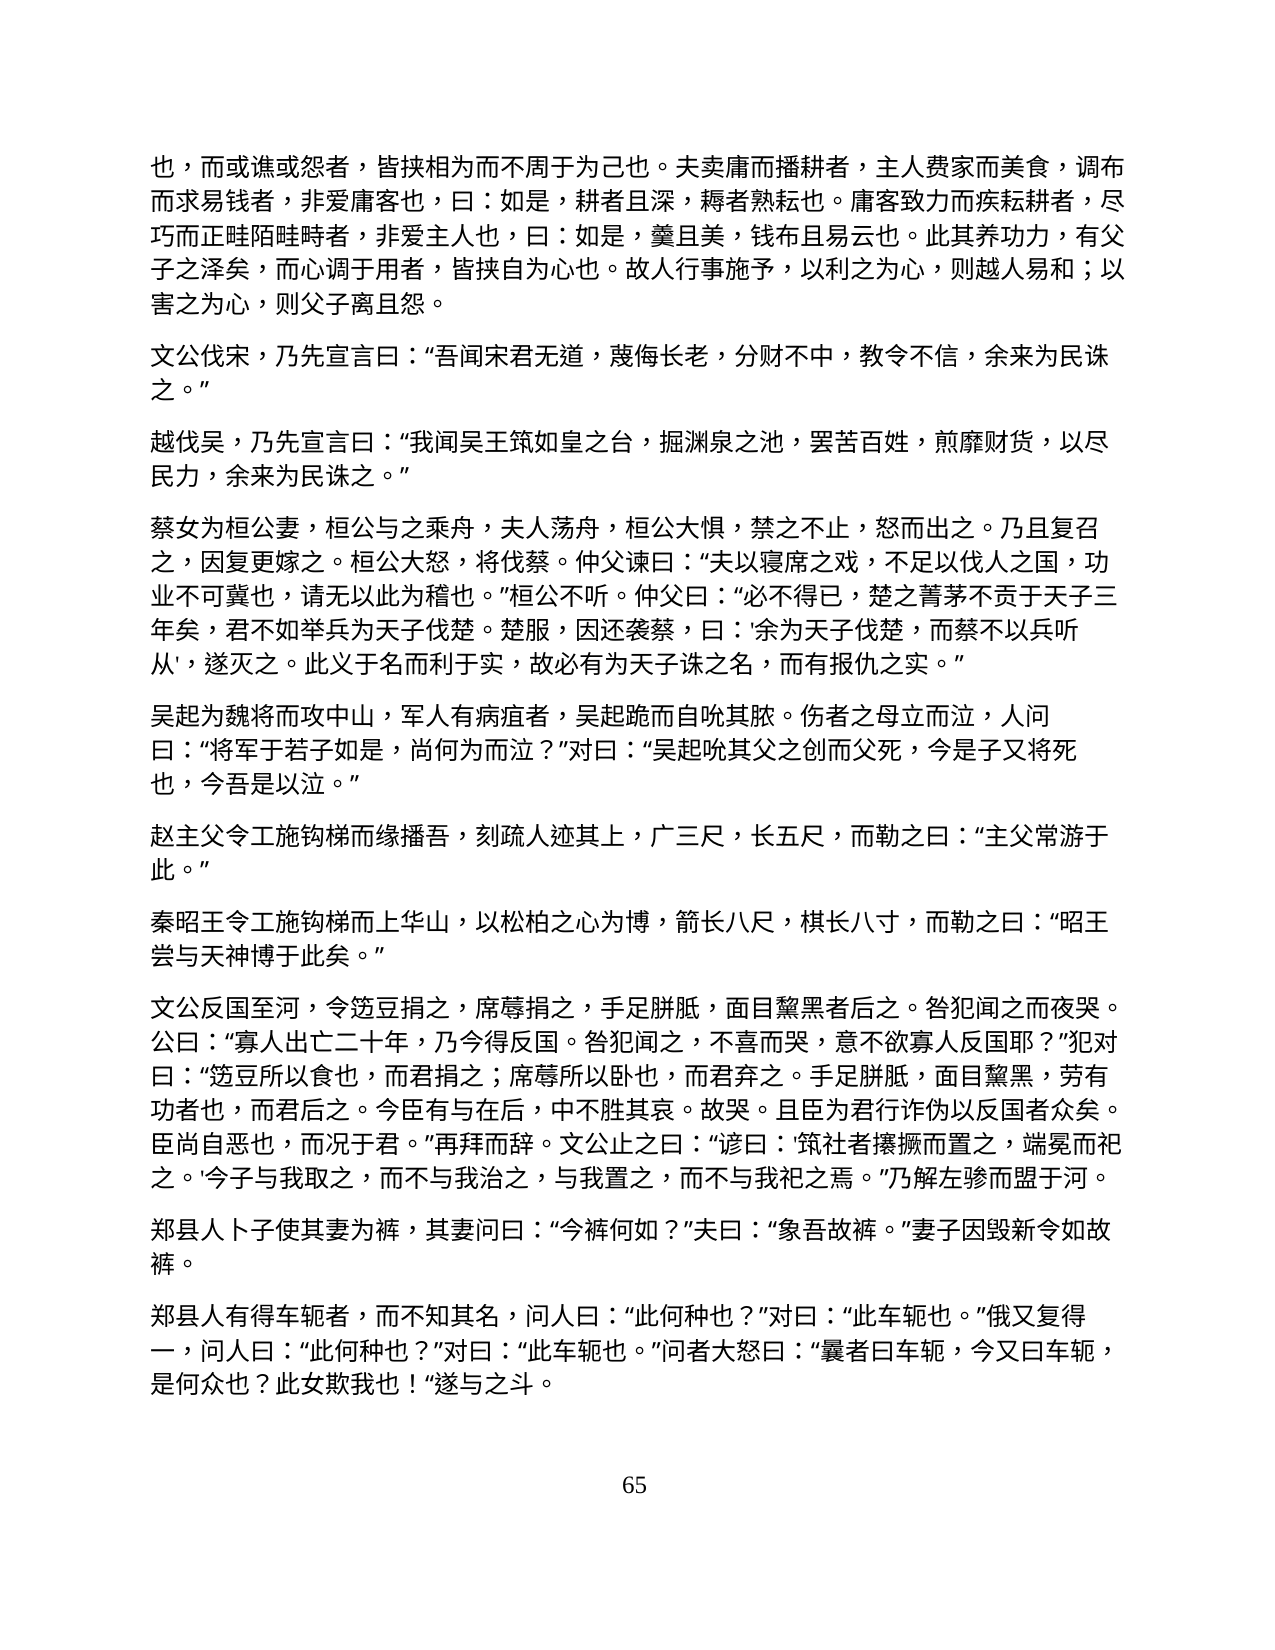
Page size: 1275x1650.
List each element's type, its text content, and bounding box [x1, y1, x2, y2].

text 文公反国至河，令笾豆捐之，席蓐捐之，手足胼胝，面目黧黑者后之。咎犯闻之而夜哭。公曰：“寡人出亡二十年，乃今得反国。咎犯闻之，不喜而哭，意不欲寡人反国耶？”犯对曰：“笾豆所以食也，而君捐之；席蓐所以卧也，而君弃之。手足胼胝，面目黧黑，劳有功者也，而君后之。今臣有与在后，中不胜其哀。故哭。且臣为君行诈伪以反国者众矣。臣尚自恶也，而况于君。”再拜而辞。文公止之曰：“谚曰：'筑社者攐撅而置之，端冕而祀之。'今子与我取之，而不与我治之，与我置之，而不与我祀之焉。”乃解左骖而盟于河。 [150, 991, 1125, 1195]
text 也，而或谯或怨者，皆挟相为而不周于为己也。夫卖庸而播耕者，主人费家而美食，调布而求易钱者，非爱庸客也，曰：如是，耕者且深，耨者熟耘也。庸客致力而疾耘耕者，尽巧而正畦陌畦畤者，非爱主人也，曰：如是，羹且美，钱布且易云也。此其养功力，有父子之泽矣，而心调于用者，皆挟自为心也。故人行事施予，以利之为心，则越人易和；以害之为心，则父子离且怨。 [150, 150, 1125, 320]
text 郑县人有得车轭者，而不知其名，问人曰：“此何种也？”对曰：“此车轭也。”俄又复得一，问人曰：“此何种也？”对曰：“此车轭也。”问者大怒曰：“曩者曰车轭，今又曰车轭，是何众也？此女欺我也！“遂与之斗。 [150, 1299, 1125, 1401]
text 文公伐宋，乃先宣言曰：“吾闻宋君无道，蔑侮长老，分财不中，教令不信，余来为民诛之。” [150, 338, 1125, 406]
text 赵主父令工施钩梯而缘播吾，刻疏人迹其上，广三尺，长五尺，而勒之曰：“主父常游于此。” [150, 819, 1125, 887]
text 郑县人卜子使其妻为裤，其妻问曰：“今裤何如？”夫曰：“象吾故裤。”妻子因毁新令如故裤。 [150, 1213, 1125, 1281]
text 蔡女为桓公妻，桓公与之乘舟，夫人荡舟，桓公大惧，禁之不止，怒而出之。乃且复召之，因复更嫁之。桓公大怒，将伐蔡。仲父谏曰：“夫以寝席之戏，不足以伐人之国，功业不可冀也，请无以此为稽也。”桓公不听。仲父曰：“必不得已，楚之菁茅不贡于天子三年矣，君不如举兵为天子伐楚。楚服，因还袭蔡，曰：'余为天子伐楚，而蔡不以兵听从'，遂灭之。此义于名而利于实，故必有为天子诛之名，而有报仇之实。” [150, 510, 1125, 681]
text 越伐吴，乃先宣言曰：“我闻吴王筑如皇之台，掘渊泉之池，罢苦百姓，煎靡财货，以尽民力，余来为民诛之。” [150, 424, 1125, 492]
text 吴起为魏将而攻中山，军人有病疽者，吴起跪而自吮其脓。伤者之母立而泣，人问曰：“将军于若子如是，尚何为而泣？”对曰：“吴起吮其父之创而父死，今是子又将死也，今吾是以泣。” [150, 698, 1125, 801]
text 秦昭王令工施钩梯而上华山，以松柏之心为博，箭长八尺，棋长八寸，而勒之曰：“昭王尝与天神博于此矣。” [150, 905, 1125, 973]
